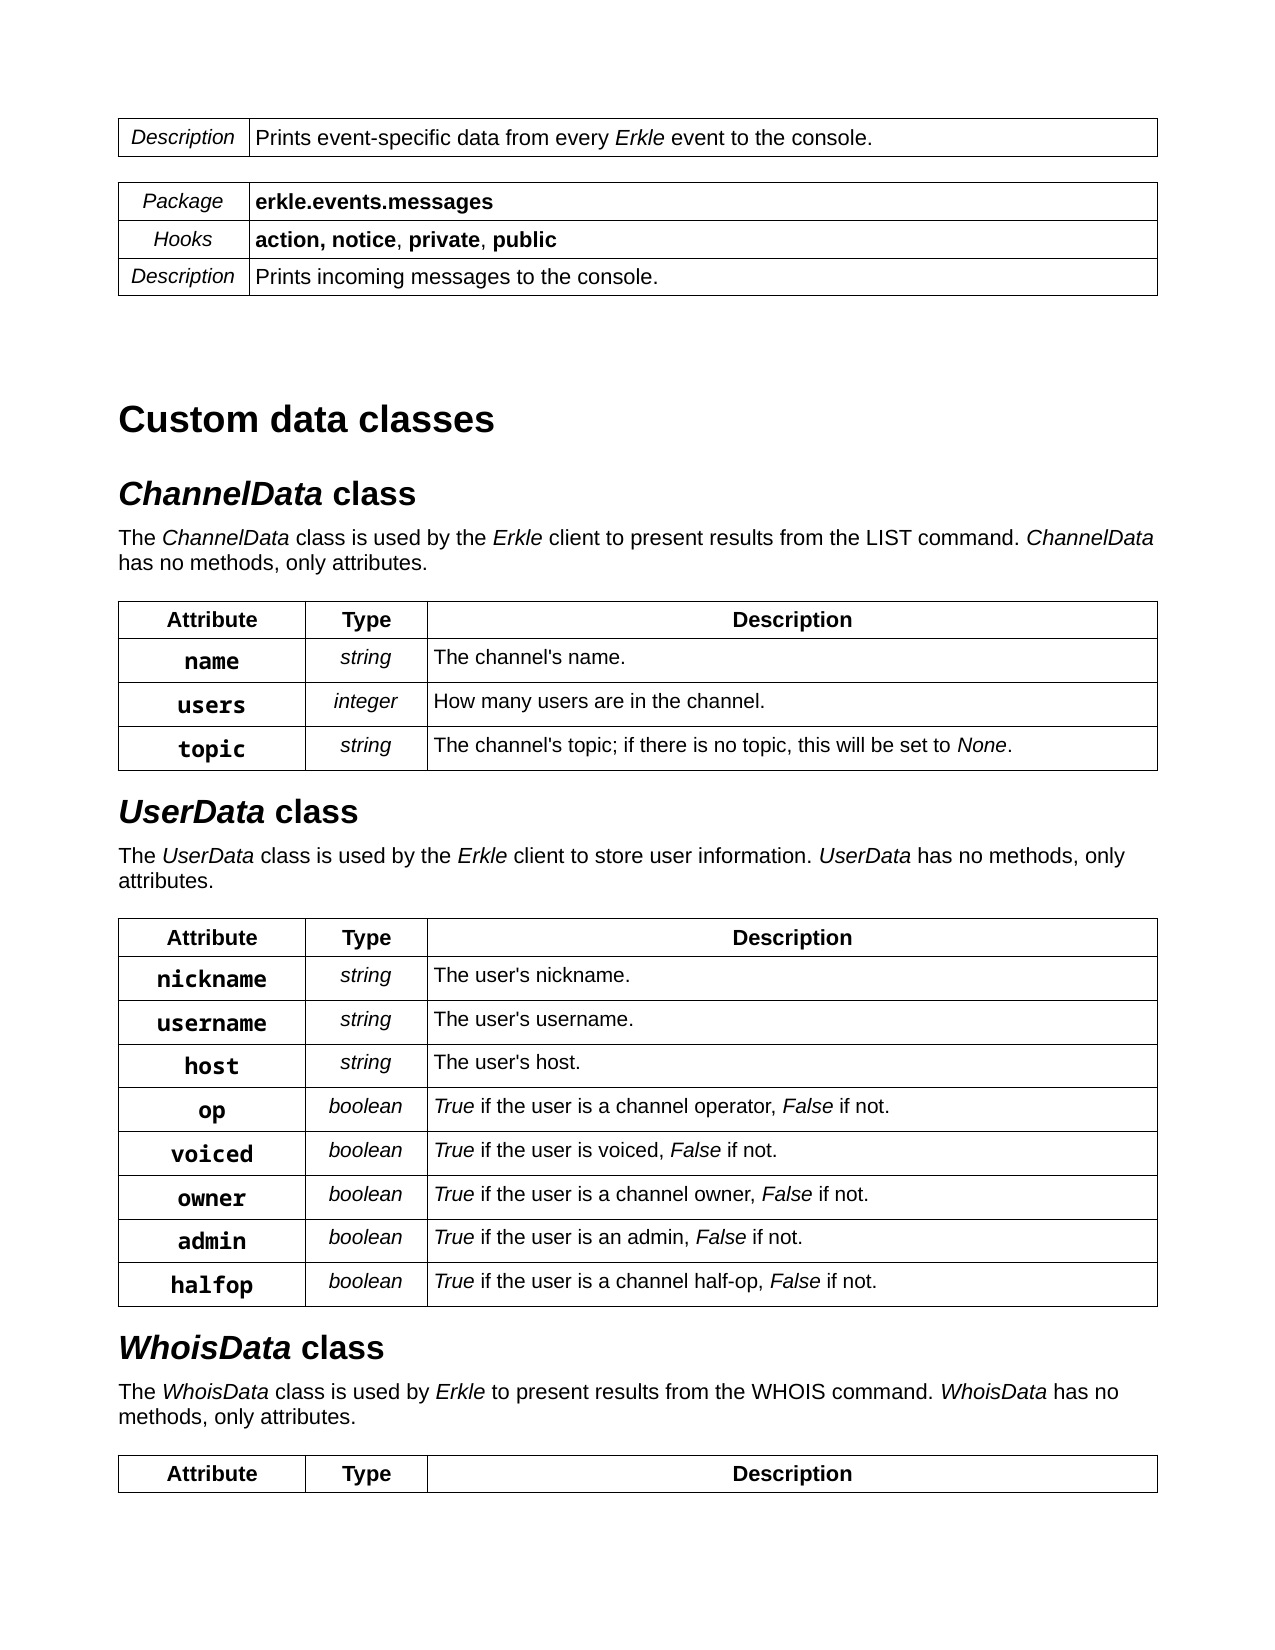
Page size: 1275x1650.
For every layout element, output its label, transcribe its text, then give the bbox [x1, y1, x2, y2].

table_cell boolean [306, 1132, 427, 1175]
table_header Description [428, 602, 1157, 638]
table_cell halfop [119, 1263, 305, 1306]
table_cell host [119, 1045, 305, 1087]
table_cell topic [119, 727, 305, 769]
table_cell string [306, 639, 427, 682]
table_cell True if the user is an admin, False if not. [428, 1220, 1157, 1262]
table_cell username [119, 1001, 305, 1043]
table_cell string [306, 957, 427, 1000]
table_header Package [119, 183, 249, 220]
table_header Attribute [119, 602, 305, 638]
table_cell nickname [119, 957, 305, 1000]
table_header Description [428, 919, 1157, 956]
table_cell Description [119, 119, 249, 156]
table_cell The channel's topic; if there is no topic, this will be set to None. [428, 727, 1157, 769]
table_cell integer [306, 683, 427, 726]
text The ChannelData class is used by the Erkle client to present results from the LIST command. ChannelData has no methods, only attributes. [118, 525, 1157, 575]
table_cell Hooks [119, 221, 249, 257]
table_cell voiced [119, 1132, 305, 1175]
table_header erkle.events.messages [250, 183, 1157, 220]
table_cell Description [119, 259, 249, 295]
table_cell admin [119, 1220, 305, 1262]
text The UserData class is used by the Erkle client to store user information. UserData has no methods, only attributes. [118, 843, 1157, 893]
table_cell op [119, 1088, 305, 1131]
subtitle ChannelData class [118, 474, 1157, 512]
subtitle Custom data classes [118, 397, 1157, 441]
table_cell string [306, 1001, 427, 1043]
table_cell How many users are in the channel. [428, 683, 1157, 726]
table_header Description [428, 1456, 1157, 1492]
table_cell The user's host. [428, 1045, 1157, 1087]
table_cell string [306, 727, 427, 769]
table_cell action, notice, private, public [250, 221, 1157, 257]
table_cell boolean [306, 1220, 427, 1262]
table_cell string [306, 1045, 427, 1087]
table_cell owner [119, 1176, 305, 1218]
table_cell True if the user is a channel owner, False if not. [428, 1176, 1157, 1218]
table_cell users [119, 683, 305, 726]
table_cell The user's username. [428, 1001, 1157, 1043]
table_header Attribute [119, 1456, 305, 1492]
table_cell boolean [306, 1088, 427, 1131]
table_cell Prints event-specific data from every Erkle event to the console. [250, 119, 1157, 156]
table_header Type [306, 602, 427, 638]
table_cell The channel's name. [428, 639, 1157, 682]
table_header Attribute [119, 919, 305, 956]
table_cell True if the user is voiced, False if not. [428, 1132, 1157, 1175]
table_cell Prints incoming messages to the console. [250, 259, 1157, 295]
text The WhoisData class is used by Erkle to present results from the WHOIS command. WhoisData has no methods, only attributes. [118, 1379, 1157, 1429]
table_cell boolean [306, 1176, 427, 1218]
table_header Type [306, 1456, 427, 1492]
subtitle UserData class [118, 791, 1157, 830]
table_cell True if the user is a channel operator, False if not. [428, 1088, 1157, 1131]
table_cell The user's nickname. [428, 957, 1157, 1000]
table_header Type [306, 919, 427, 956]
table_cell name [119, 639, 305, 682]
table_cell boolean [306, 1263, 427, 1306]
subtitle WhoisData class [118, 1328, 1157, 1366]
table_cell True if the user is a channel half-op, False if not. [428, 1263, 1157, 1306]
